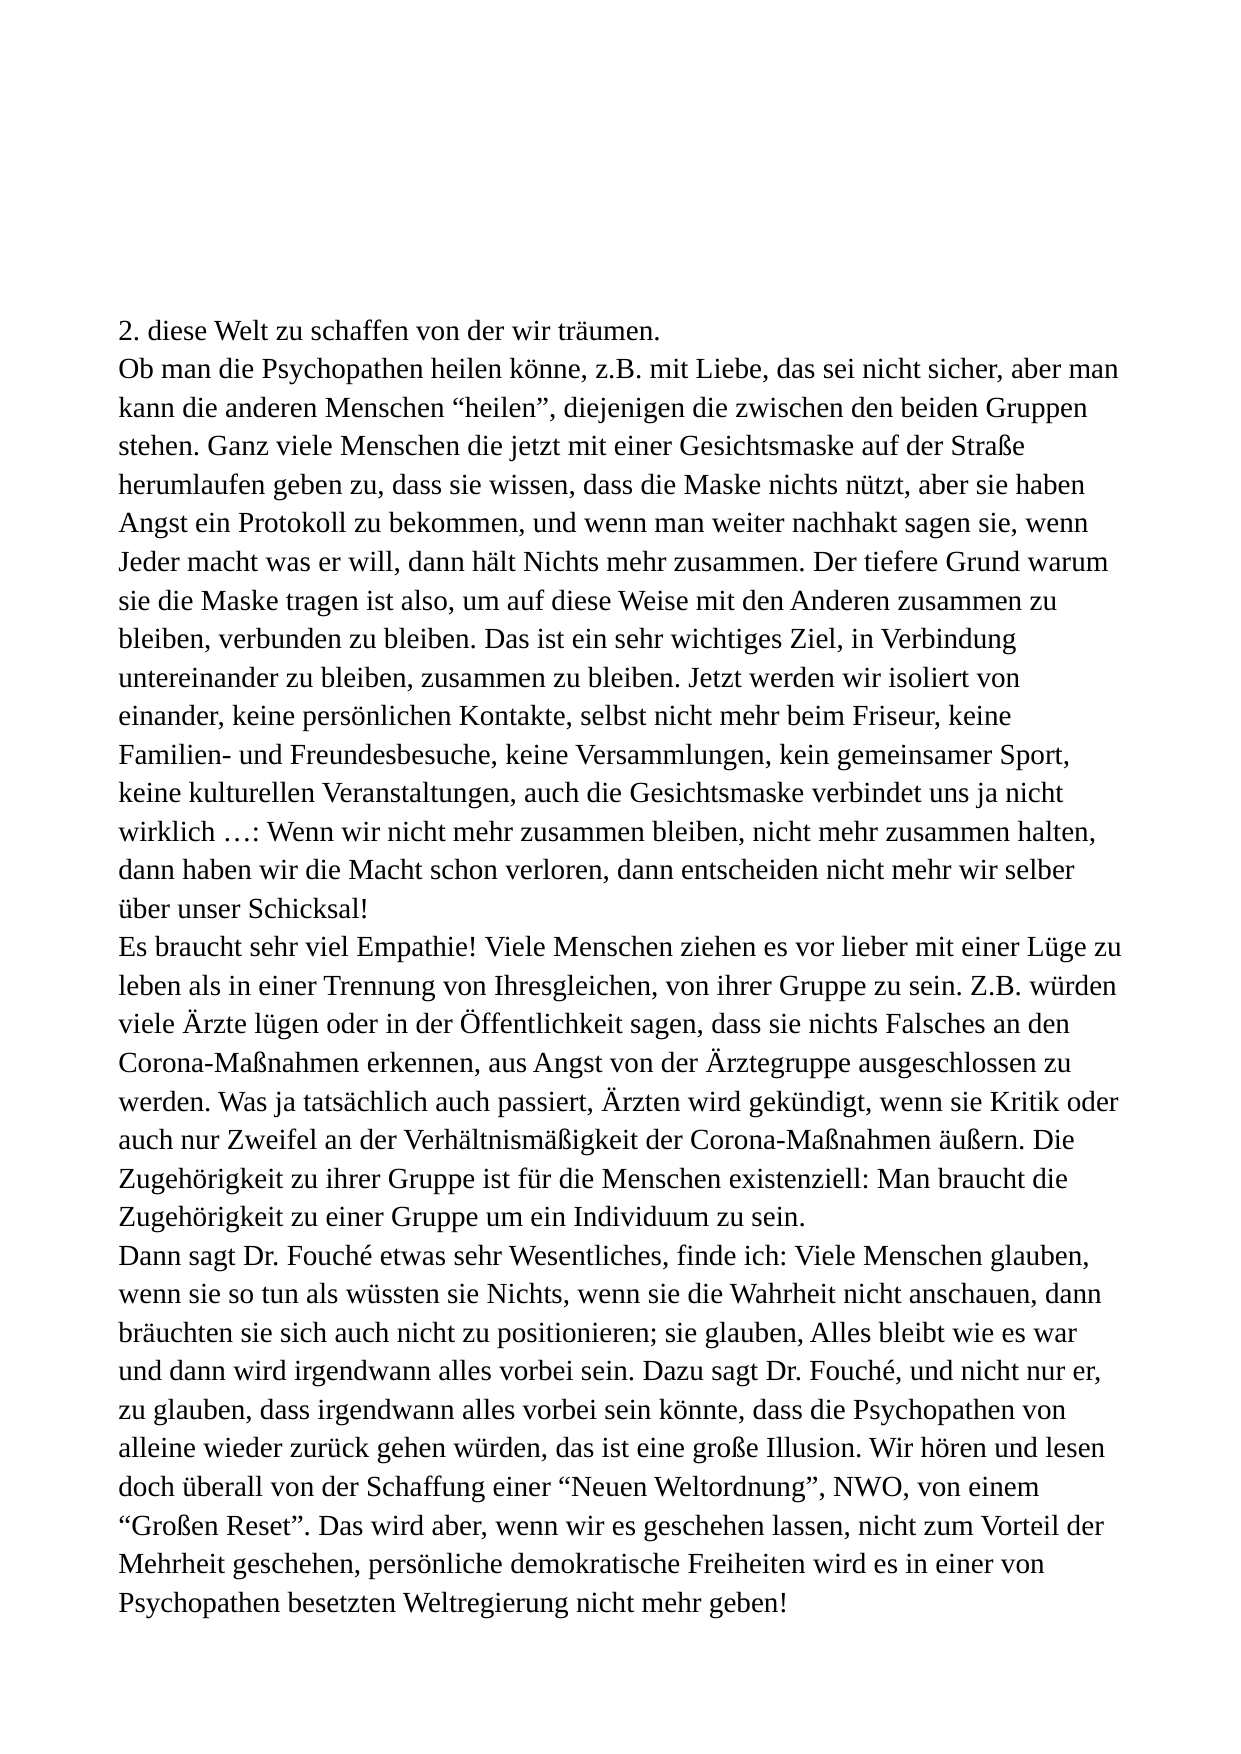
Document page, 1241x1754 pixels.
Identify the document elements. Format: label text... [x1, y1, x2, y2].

text 2. diese Welt zu schaffen von der wir träumen. Ob man die Psychopathen heilen könne, z.B. mit Liebe, das sei nicht sicher, aber man kann die anderen Menschen “heilen”, diejenigen die zwischen den beiden Gruppen stehen. Ganz viele Menschen die jetzt mit einer Gesichtsmaske auf der Straße herumlaufen geben zu, dass sie wissen, dass die Maske nichts nützt, aber sie haben Angst ein Protokoll zu bekommen, und wenn man weiter nachhakt sagen sie, wenn Jeder macht was er will, dann hält Nichts mehr zusammen. Der tiefere Grund warum sie die Maske tragen ist also, um auf diese Weise mit den Anderen zusammen zu bleiben, verbunden zu bleiben. Das ist ein sehr wichtiges Ziel, in Verbindung untereinander zu bleiben, zusammen zu bleiben. Jetzt werden wir isoliert von einander, keine persönlichen Kontakte, selbst nicht mehr beim Friseur, keine Familien- und Freundesbesuche, keine Versammlungen, kein gemeinsamer Sport, keine kulturellen Veranstaltungen, auch die Gesichtsmaske verbindet uns ja nicht wirklich …: Wenn wir nicht mehr zusammen bleiben, nicht mehr zusammen halten, dann haben wir die Macht schon verloren, dann entscheiden nicht mehr wir selber über unser Schicksal! Es braucht sehr viel Empathie! Viele Menschen ziehen es vor lieber mit einer Lüge zu leben als in einer Trennung von Ihresgleichen, von ihrer Gruppe zu sein. Z.B. würden viele Ärzte lügen oder in der Öffentlichkeit sagen, dass sie nichts Falsches an den Corona-Maßnahmen erkennen, aus Angst von der Ärztegruppe ausgeschlossen zu werden. Was ja tatsächlich auch passiert, Ärzten wird gekündigt, wenn sie Kritik oder auch nur Zweifel an der Verhältnismäßigkeit der Corona-Maßnahmen äußern. Die Zugehörigkeit zu ihrer Gruppe ist für die Menschen existenziell: Man braucht die Zugehörigkeit zu einer Gruppe um ein Individuum zu sein. Dann sagt Dr. Fouché etwas sehr Wesentliches, finde ich: Viele Menschen glauben, wenn sie so tun als wüssten sie Nichts, wenn sie die Wahrheit nicht anschauen, dann bräuchten sie sich auch nicht zu positionieren; sie glauben, Alles bleibt wie es war und dann wird irgendwann alles vorbei sein. Dazu sagt Dr. Fouché, und nicht nur er, zu glauben, dass irgendwann alles vorbei sein könnte, dass die Psychopathen von alleine wieder zurück gehen würden, das ist eine große Illusion. Wir hören und lesen doch überall von der Schaffung einer “Neuen Weltordnung”, NWO, von einem “Großen Reset”. Das wird aber, wenn wir es geschehen lassen, nicht zum Vorteil der Mehrheit geschehen, persönliche demokratische Freiheiten wird es in einer von Psychopathen besetzten Weltregierung nicht mehr geben! [118, 313, 1122, 1618]
